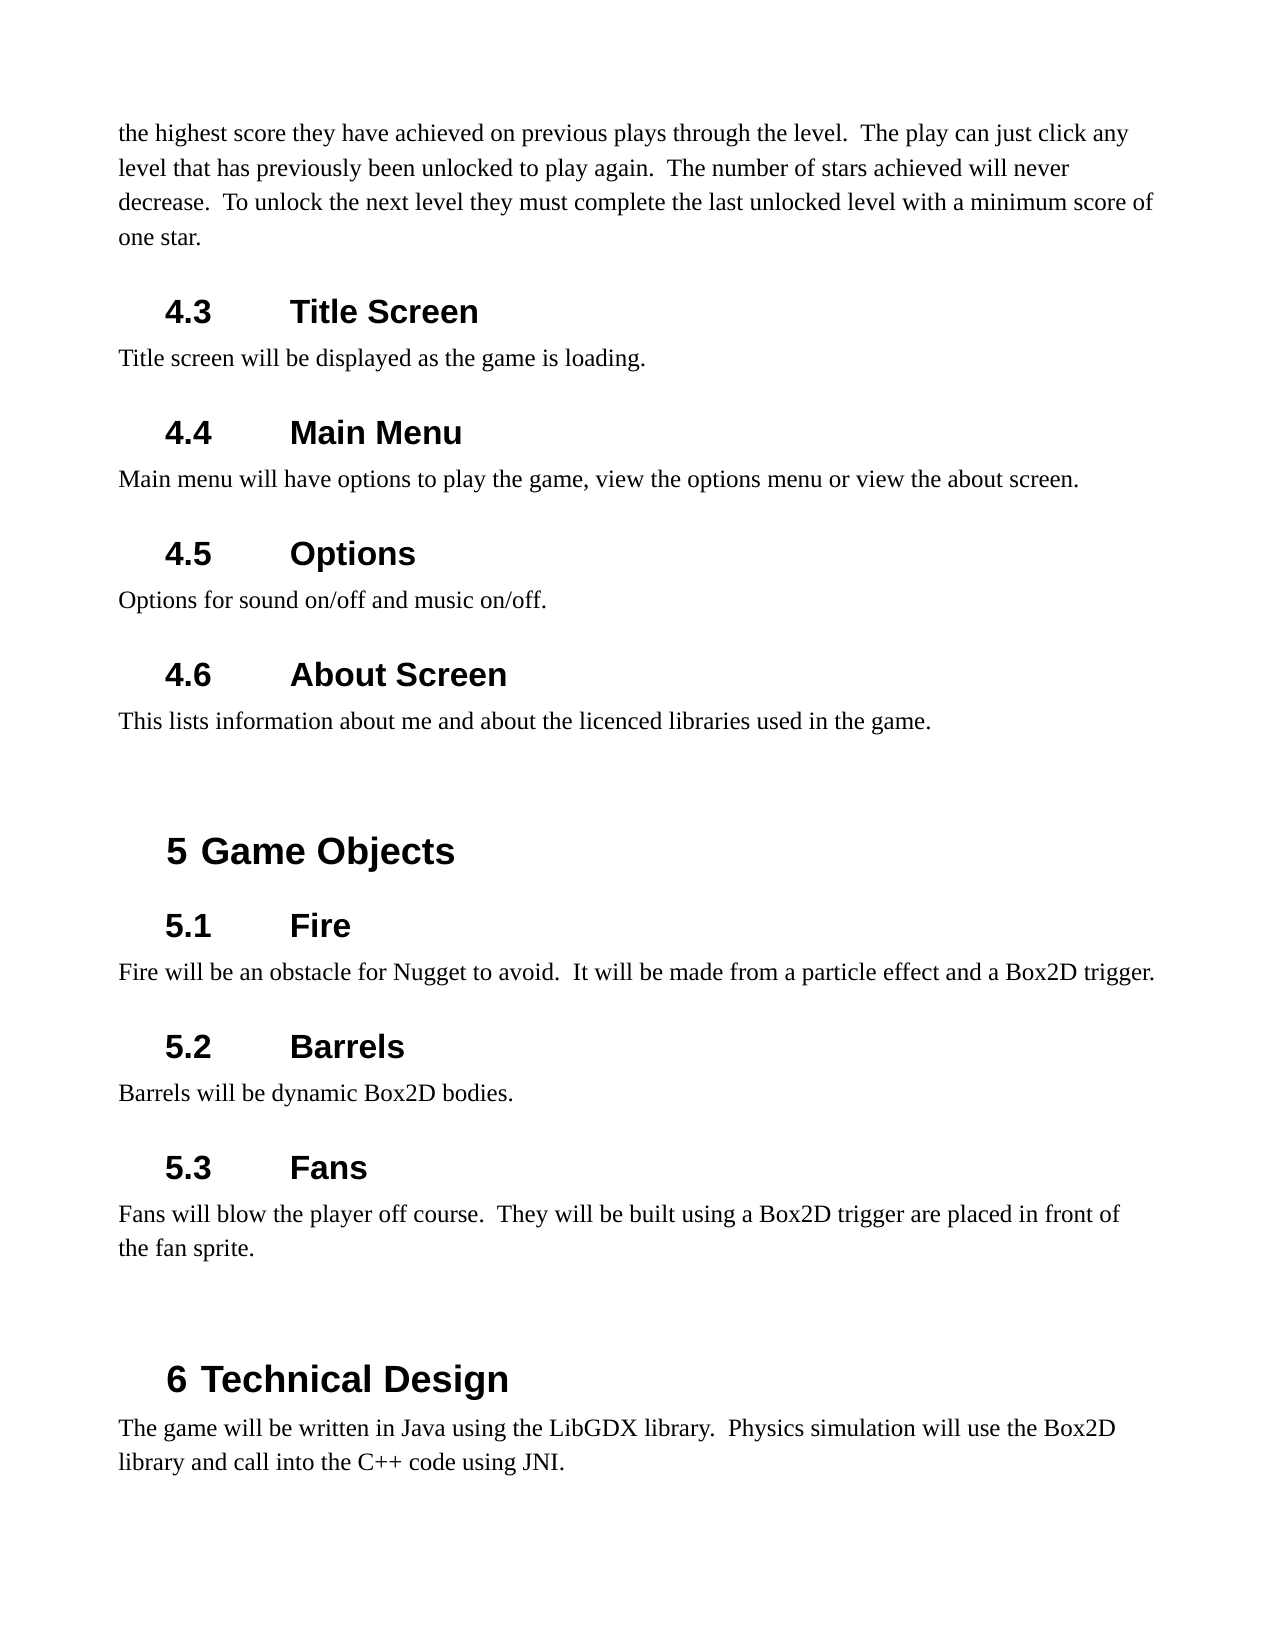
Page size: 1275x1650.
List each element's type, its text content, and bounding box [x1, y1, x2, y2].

text Fire will be an obstacle for Nugget to avoid. It will be made from a particle effect and a Box2D trigger. [118, 957, 1157, 986]
text Main menu will have options to play the game, view the options menu or view the about screen. [118, 464, 1157, 492]
subtitle Fire [156, 906, 1157, 944]
subtitle Main Menu [156, 412, 1157, 451]
subtitle Barrels [156, 1027, 1157, 1066]
text the highest score they have achieved on previous plays through the level. The play can just click any level that has previously been unlocked to play again. The number of stars achieved will never decrease. To unlock the next level they must complete the last unlocked level with a minimum score of one star. [118, 118, 1157, 250]
subtitle Title Screen [156, 291, 1157, 330]
subtitle Options [156, 533, 1157, 572]
subtitle Fans [156, 1148, 1157, 1187]
text Options for sound on/off and music on/off. [118, 585, 1157, 613]
subtitle Game Objects [156, 829, 1157, 872]
subtitle About Screen [156, 654, 1157, 693]
text Title screen will be displayed as the game is loading. [118, 343, 1157, 371]
text Barrels will be dynamic Box2D bodies. [118, 1078, 1157, 1107]
text The game will be written in Java using the LibGDX library. Physics simulation will use the Box2D library and call into the C++ code using JNI. [118, 1413, 1157, 1476]
subtitle Technical Design [156, 1357, 1157, 1400]
text Fans will blow the player off course. They will be built using a Box2D trigger are placed in front of the fan sprite. [118, 1199, 1157, 1262]
text This lists information about me and about the licenced libraries used in the game. [118, 706, 1157, 734]
